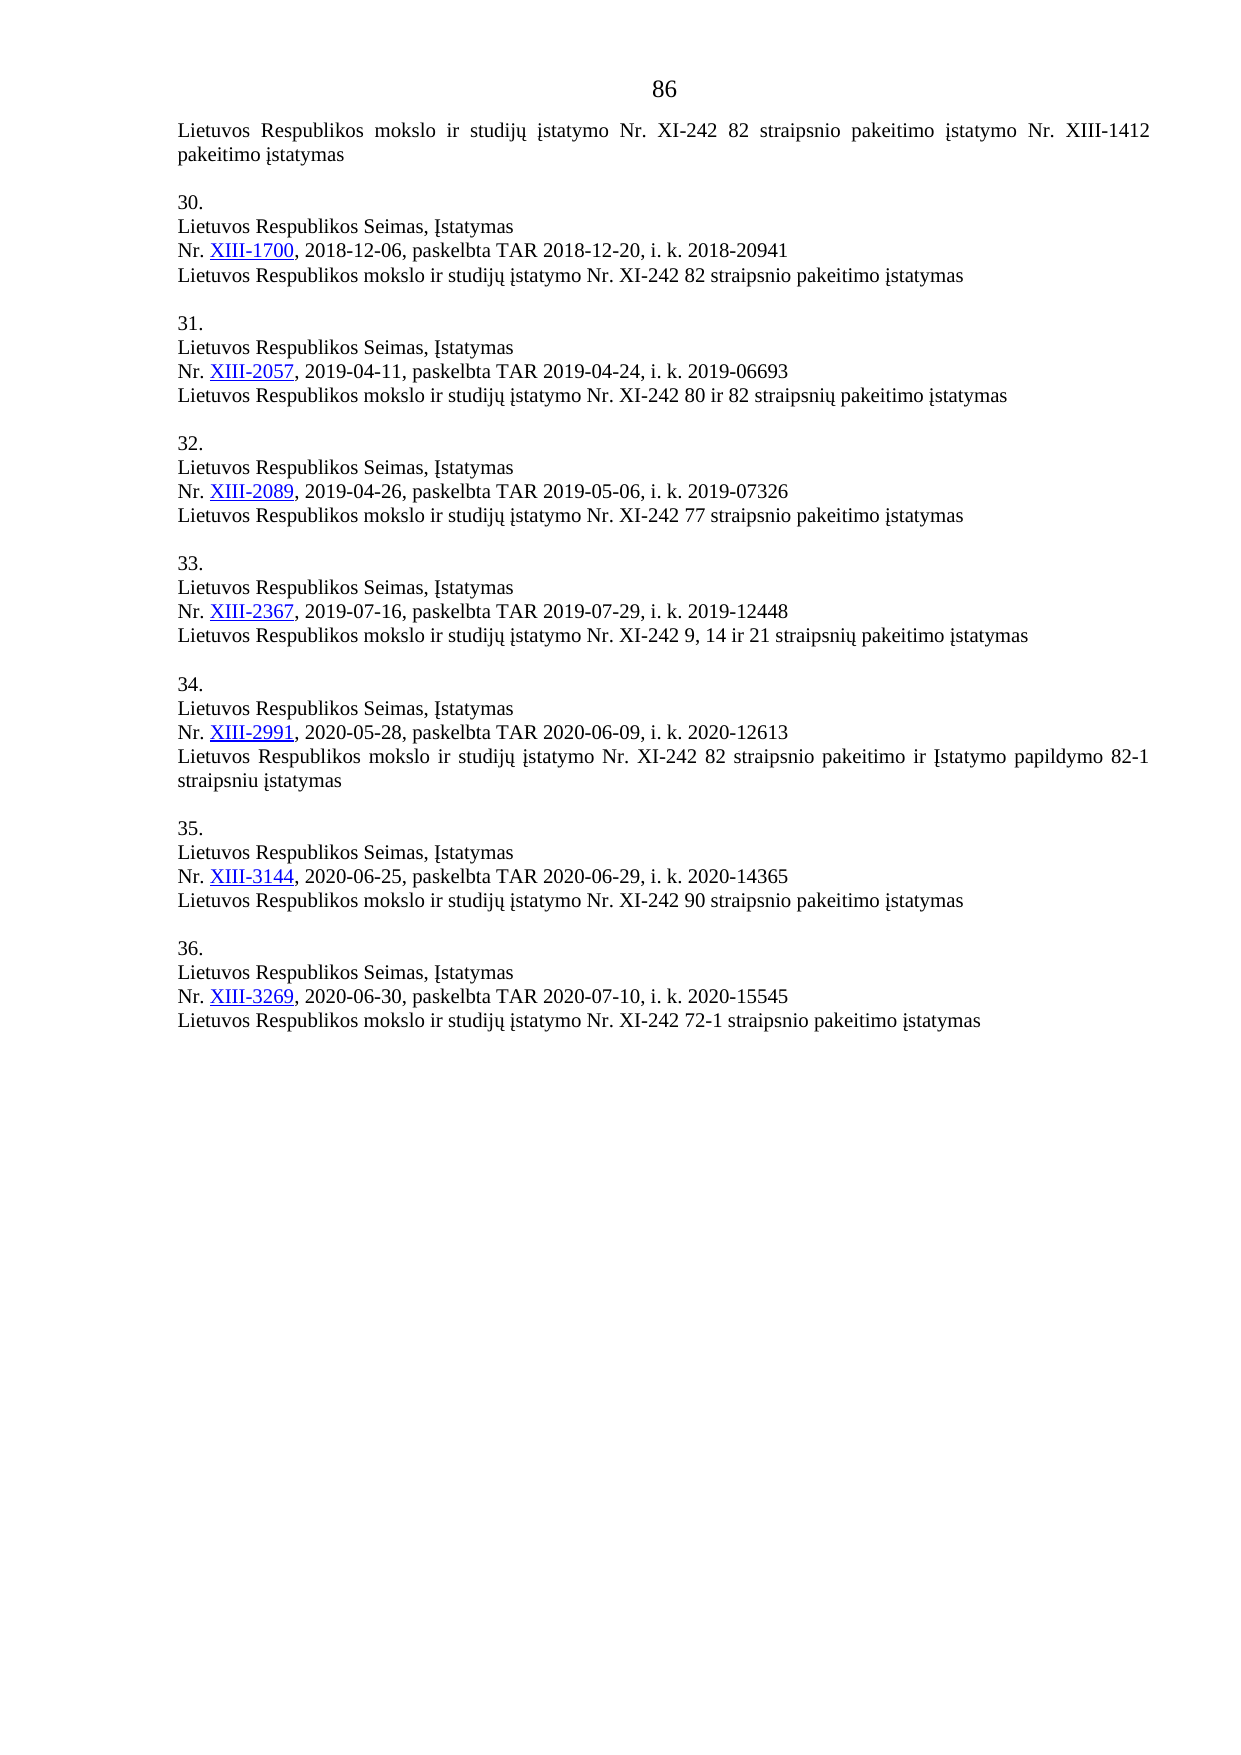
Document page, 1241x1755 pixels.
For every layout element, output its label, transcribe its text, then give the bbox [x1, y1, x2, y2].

text Nr. XIII-3269, 2020-06-30, paskelbta TAR 2020-07-10, i. k. 2020-15545 [177, 984, 1152, 1008]
text Nr. XIII-2367, 2019-07-16, paskelbta TAR 2019-07-29, i. k. 2019-12448 [177, 599, 1152, 623]
text Lietuvos Respublikos mokslo ir studijų įstatymo Nr. XI-242 82 straipsnio pakeitimo įstatymo Nr. XIII-1412 pakeitimo įstatymas [177, 118, 1152, 166]
text Nr. XIII-3144, 2020-06-25, paskelbta TAR 2020-06-29, i. k. 2020-14365 [177, 864, 1152, 888]
text 31. [177, 311, 1152, 335]
text Nr. XIII-2089, 2019-04-26, paskelbta TAR 2019-05-06, i. k. 2019-07326 [177, 479, 1152, 503]
text Nr. XIII-1700, 2018-12-06, paskelbta TAR 2018-12-20, i. k. 2018-20941 [177, 238, 1152, 262]
text Lietuvos Respublikos mokslo ir studijų įstatymo Nr. XI-242 72-1 straipsnio pakeitimo įstatymas [177, 1008, 1152, 1032]
text Lietuvos Respublikos mokslo ir studijų įstatymo Nr. XI-242 80 ir 82 straipsnių pakeitimo įstatymas [177, 383, 1152, 407]
text Lietuvos Respublikos Seimas, Įstatymas [177, 335, 1152, 359]
text Nr. XIII-2991, 2020-05-28, paskelbta TAR 2020-06-09, i. k. 2020-12613 [177, 720, 1152, 744]
text Lietuvos Respublikos Seimas, Įstatymas [177, 696, 1152, 720]
text 34. [177, 672, 1152, 696]
text Lietuvos Respublikos Seimas, Įstatymas [177, 214, 1152, 238]
text 36. [177, 936, 1152, 960]
text 35. [177, 816, 1152, 840]
text Lietuvos Respublikos Seimas, Įstatymas [177, 455, 1152, 479]
text Lietuvos Respublikos mokslo ir studijų įstatymo Nr. XI-242 77 straipsnio pakeitimo įstatymas [177, 503, 1152, 527]
text Lietuvos Respublikos Seimas, Įstatymas [177, 960, 1152, 984]
text Lietuvos Respublikos mokslo ir studijų įstatymo Nr. XI-242 90 straipsnio pakeitimo įstatymas [177, 888, 1152, 912]
text Lietuvos Respublikos mokslo ir studijų įstatymo Nr. XI-242 82 straipsnio pakeitimo ir Įstatymo papildymo 82-1 straipsniu įstatymas [177, 744, 1152, 792]
text Lietuvos Respublikos Seimas, Įstatymas [177, 840, 1152, 864]
text Lietuvos Respublikos mokslo ir studijų įstatymo Nr. XI-242 9, 14 ir 21 straipsnių pakeitimo įstatymas [177, 623, 1152, 647]
text 32. [177, 431, 1152, 455]
text Nr. XIII-2057, 2019-04-11, paskelbta TAR 2019-04-24, i. k. 2019-06693 [177, 359, 1152, 383]
text Lietuvos Respublikos mokslo ir studijų įstatymo Nr. XI-242 82 straipsnio pakeitimo įstatymas [177, 262, 1152, 287]
text 30. [177, 190, 1152, 214]
text 33. [177, 551, 1152, 575]
text Lietuvos Respublikos Seimas, Įstatymas [177, 575, 1152, 599]
